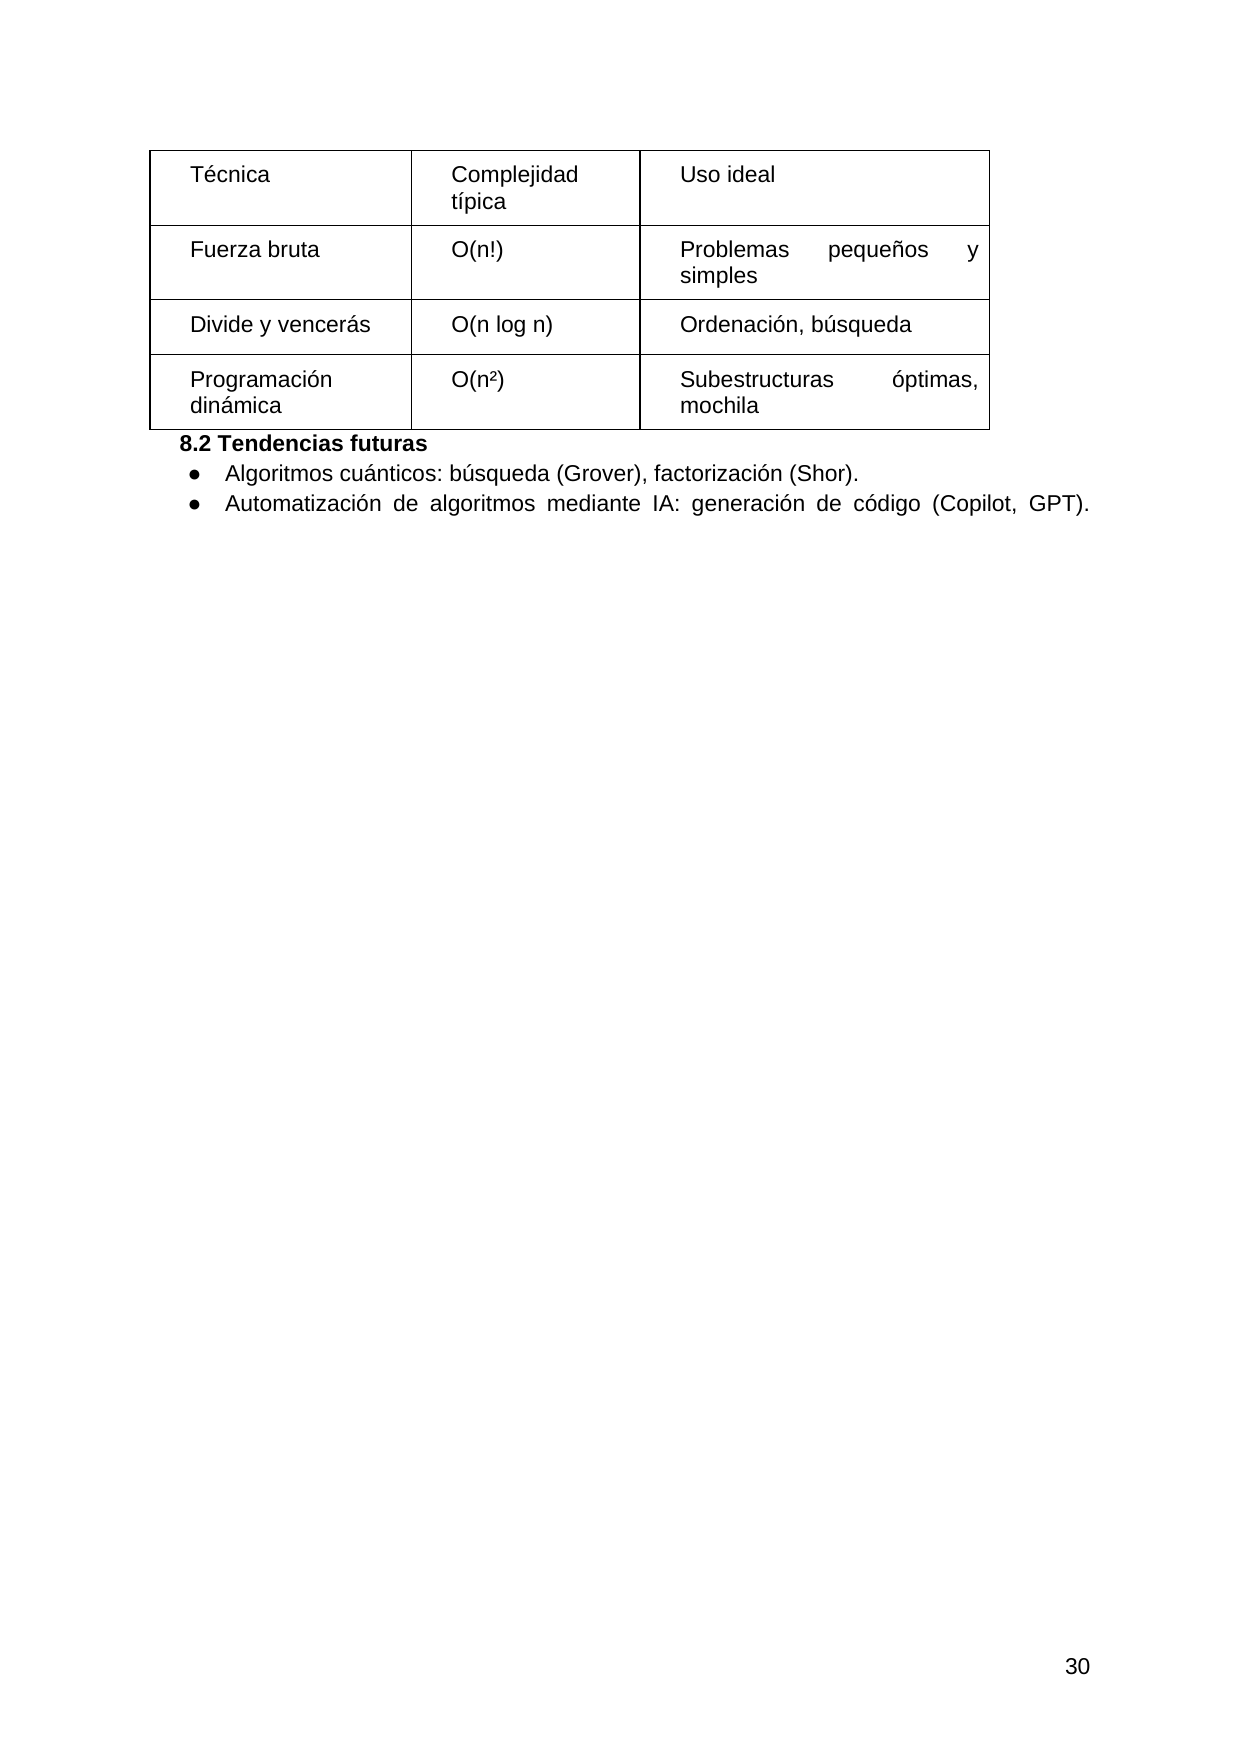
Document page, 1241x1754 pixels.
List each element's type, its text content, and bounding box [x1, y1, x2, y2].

table_header Complejidad típica [412, 151, 639, 224]
table_cell Problemas pequeños y simples [641, 226, 989, 299]
table_cell Ordenación, búsqueda [641, 300, 989, 354]
list Automatización de algoritmos mediante IA: generación de código (Copilot, GPT). [187, 490, 1090, 547]
list Algoritmos cuánticos: búsqueda (Grover), factorización (Shor). [187, 460, 1090, 487]
table_cell Subestructuras óptimas, mochila [641, 355, 989, 429]
table_cell Fuerza bruta [151, 226, 411, 299]
table_cell O(n!) [412, 226, 639, 299]
table_cell O(n²) [412, 355, 639, 429]
table_cell Programación dinámica [151, 355, 411, 429]
table_header Técnica [151, 151, 411, 224]
text 8.2 Tendencias futuras [179, 430, 1090, 456]
table_cell Divide y vencerás [151, 300, 411, 354]
table_cell O(n log n) [412, 300, 639, 354]
table_header Uso ideal [641, 151, 989, 224]
